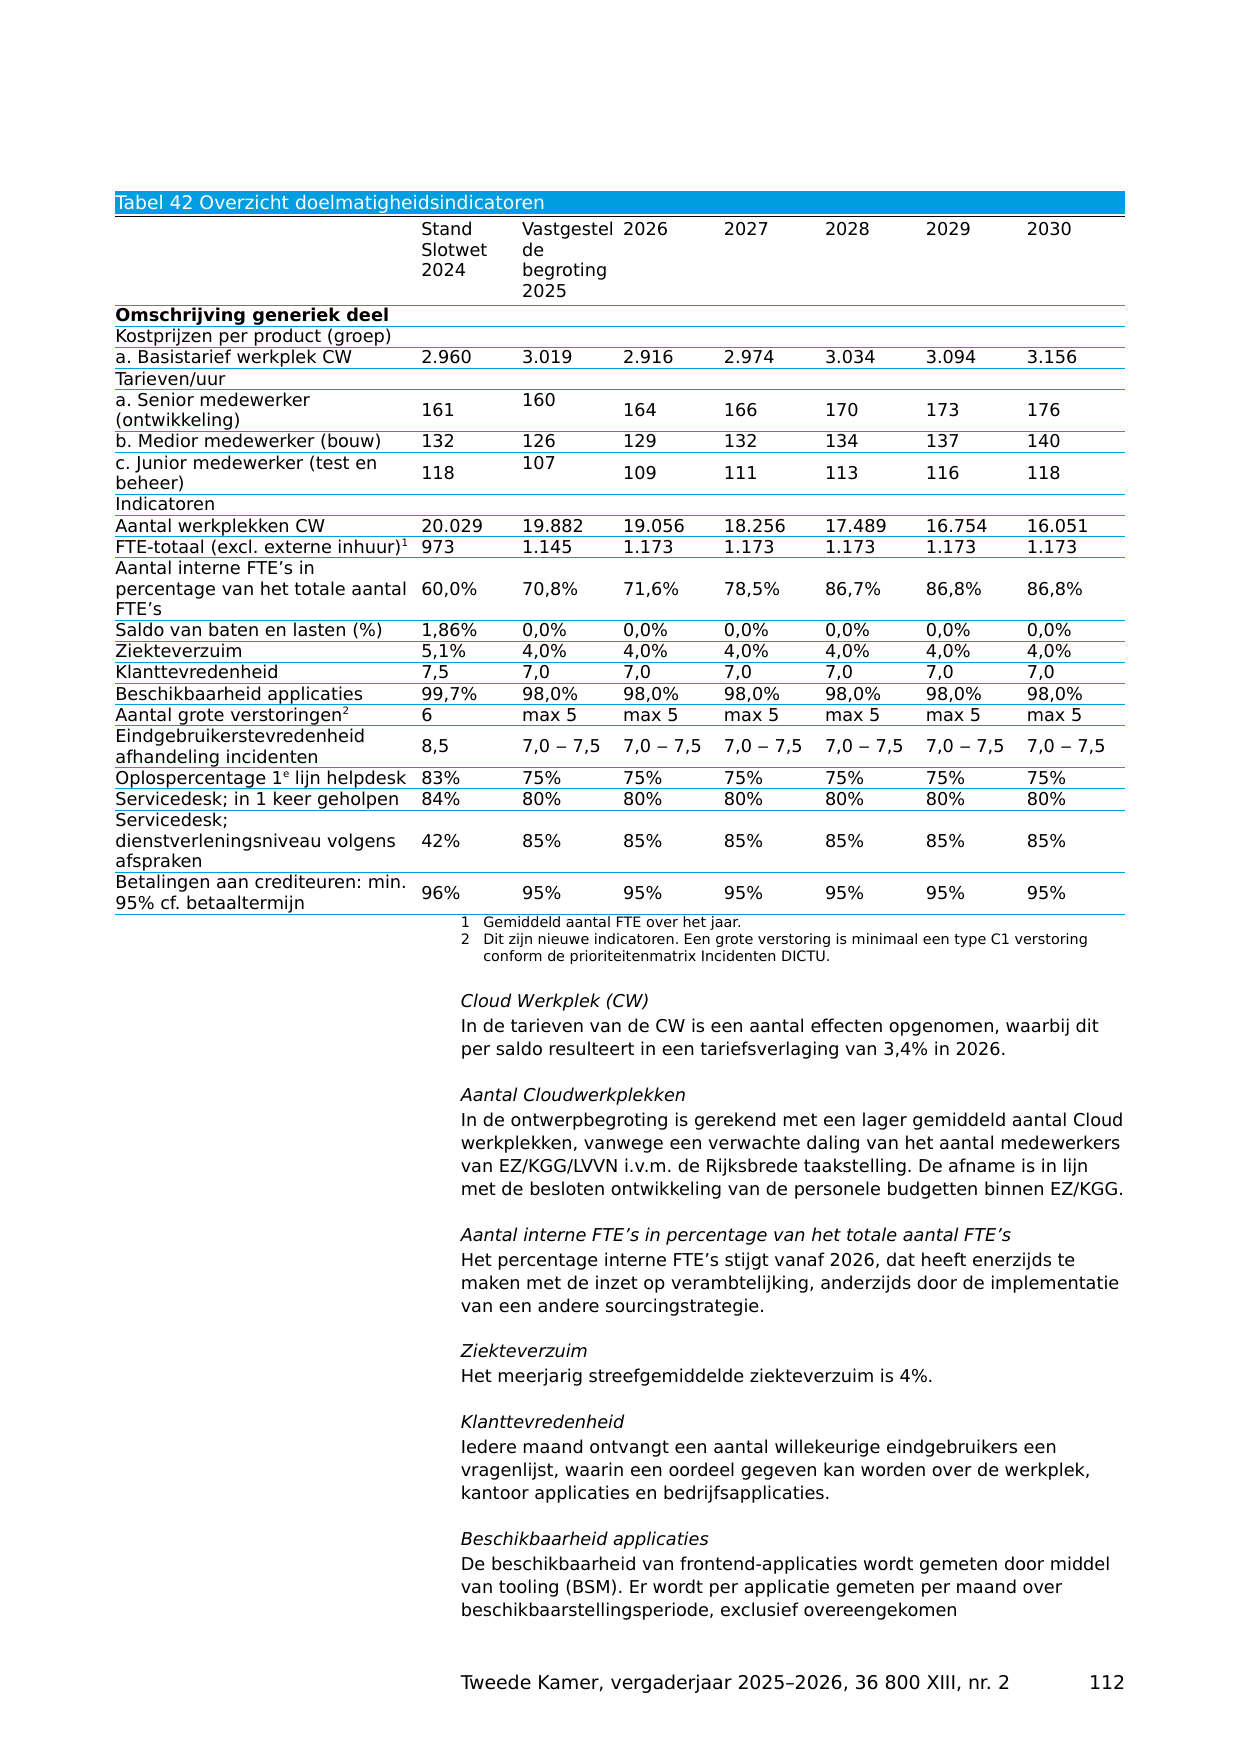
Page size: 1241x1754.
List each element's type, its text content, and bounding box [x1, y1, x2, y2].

table_cell 116 [923, 453, 1024, 494]
table_cell 170 [822, 390, 923, 431]
table_cell 3.094 [923, 348, 1024, 368]
table_cell 7,0 [822, 663, 923, 683]
table_cell 0,0% [721, 621, 822, 641]
table_cell 42% [418, 811, 519, 872]
table_cell 132 [721, 432, 822, 452]
table_cell max 5 [721, 705, 822, 725]
table_cell 95% [620, 873, 721, 914]
table_cell 71,6% [620, 558, 721, 620]
table_cell 80% [620, 789, 721, 809]
table_cell 95% [1024, 873, 1125, 914]
table_cell 160 [519, 390, 620, 431]
table_cell 98,0% [923, 684, 1024, 704]
table_cell [519, 327, 620, 347]
table_cell Servicedesk; dienstverleningsniveau volgens afspraken [115, 811, 418, 872]
table_cell 80% [1024, 789, 1125, 809]
table_cell 99,7% [418, 684, 519, 704]
table_cell 109 [620, 453, 721, 494]
table_cell 7,0 ‒ 7,5 [1024, 726, 1125, 767]
table_cell 132 [418, 432, 519, 452]
table_cell [1024, 327, 1125, 347]
table_cell 118 [1024, 453, 1125, 494]
table_cell [1024, 306, 1125, 326]
table_cell Oplospercentage 1e lijn helpdesk [115, 768, 418, 788]
table_cell [822, 495, 923, 515]
table_cell 4,0% [923, 642, 1024, 662]
table_cell 7,5 [418, 663, 519, 683]
table_cell Servicedesk; in 1 keer geholpen [115, 789, 418, 809]
table_cell max 5 [519, 705, 620, 725]
table_cell 0,0% [923, 621, 1024, 641]
table_cell 1.173 [822, 537, 923, 557]
table_cell Kostprijzen per product (groep) [115, 327, 418, 347]
table_cell 85% [923, 811, 1024, 872]
text In de ontwerpbegroting is gerekend met een lager gemiddeld aantal Cloud werkplekken, vanwege een verwachte daling van het aantal medewerkers van EZ/KGG/LVVN i.v.m. de Rijksbrede taakstelling. De afname is in lijn met de besloten ontwikkeling van de personele budgetten binnen EZ/KGG. [461, 1108, 1125, 1200]
table_cell 7,0 ‒ 7,5 [923, 726, 1024, 767]
table_cell Indicatoren [115, 495, 418, 515]
table_cell 2027 [721, 217, 822, 304]
table_cell 111 [721, 453, 822, 494]
table_cell 80% [923, 789, 1024, 809]
table_cell 83% [418, 768, 519, 788]
table_cell 7,0 ‒ 7,5 [721, 726, 822, 767]
table_cell 60,0% [418, 558, 519, 620]
table_cell 85% [519, 811, 620, 872]
table_cell [418, 369, 519, 389]
table_cell [721, 306, 822, 326]
table_cell [923, 369, 1024, 389]
table_cell max 5 [822, 705, 923, 725]
table_cell 166 [721, 390, 822, 431]
table_cell [620, 369, 721, 389]
table_cell [822, 369, 923, 389]
table_cell 7,0 [1024, 663, 1125, 683]
table_cell Beschikbaarheid applicaties [115, 684, 418, 704]
table_cell 2.960 [418, 348, 519, 368]
table_cell [620, 327, 721, 347]
table_cell 98,0% [822, 684, 923, 704]
table_cell 161 [418, 390, 519, 431]
table_cell 1.173 [923, 537, 1024, 557]
table_cell 85% [1024, 811, 1125, 872]
table_cell 4,0% [822, 642, 923, 662]
table_cell 75% [620, 768, 721, 788]
table_cell 7,0 [620, 663, 721, 683]
table_cell Aantal grote verstoringen2 [115, 705, 418, 725]
table_cell 75% [519, 768, 620, 788]
table_cell [721, 369, 822, 389]
table_cell 75% [721, 768, 822, 788]
table_cell Saldo van baten en lasten (%) [115, 621, 418, 641]
table_cell 7,0 ‒ 7,5 [620, 726, 721, 767]
table_cell [822, 327, 923, 347]
table_cell 1.173 [1024, 537, 1125, 557]
table_cell 113 [822, 453, 923, 494]
table_cell 20.029 [418, 516, 519, 536]
table_cell 973 [418, 537, 519, 557]
table_cell [418, 327, 519, 347]
table_cell 95% [822, 873, 923, 914]
table_cell [620, 495, 721, 515]
table_cell 3.156 [1024, 348, 1125, 368]
table_cell 98,0% [1024, 684, 1125, 704]
table_cell 2029 [923, 217, 1024, 304]
table_cell 137 [923, 432, 1024, 452]
table_cell 75% [1024, 768, 1125, 788]
table_cell Aantal interne FTE’s in percentage van het totale aantal FTE’s [115, 558, 418, 620]
table_cell 95% [923, 873, 1024, 914]
text De beschikbaarheid van frontend-applicaties wordt gemeten door middel van tooling (BSM). Er wordt per applicatie gemeten per maand over beschikbaarstellingsperiode, exclusief overeengekomen [461, 1552, 1125, 1621]
table_cell Betalingen aan crediteuren: min. 95% cf. betaaltermijn [115, 873, 418, 914]
table_cell 2.916 [620, 348, 721, 368]
table_cell 75% [822, 768, 923, 788]
text Aantal interne FTE’s in percentage van het totale aantal FTE’s [461, 1223, 1125, 1246]
table_cell 7,0 [519, 663, 620, 683]
table_cell [115, 217, 418, 304]
table_cell 118 [418, 453, 519, 494]
table_cell 107 [519, 453, 620, 494]
table_cell 98,0% [721, 684, 822, 704]
table_cell 16.051 [1024, 516, 1125, 536]
table_cell [418, 495, 519, 515]
table_cell a. Senior medewerker (ontwikkeling) [115, 390, 418, 431]
table_cell 95% [519, 873, 620, 914]
list Gemiddeld aantal FTE over het jaar. [461, 915, 1125, 931]
table_cell 98,0% [519, 684, 620, 704]
text Beschikbaarheid applicaties [461, 1527, 1125, 1550]
table_cell 7,0 [923, 663, 1024, 683]
table_cell 98,0% [620, 684, 721, 704]
table_cell [1024, 369, 1125, 389]
text Iedere maand ontvangt een aantal willekeurige eindgebruikers een vragenlĳst, waarin een oordeel gegeven kan worden over de werkplek, kantoor applicaties en bedrĳfsapplicaties. [461, 1435, 1125, 1504]
table_cell [721, 327, 822, 347]
table_cell 85% [620, 811, 721, 872]
table_cell 19.882 [519, 516, 620, 536]
table_cell 17.489 [822, 516, 923, 536]
table_cell 86,8% [923, 558, 1024, 620]
table_cell a. Basistarief werkplek CW [115, 348, 418, 368]
text Cloud Werkplek (CW) [461, 989, 1125, 1012]
table_cell [519, 495, 620, 515]
table_cell 70,8% [519, 558, 620, 620]
text Het meerjarig streefgemiddelde ziekteverzuim is 4%. [461, 1364, 1125, 1387]
table_cell 19.056 [620, 516, 721, 536]
table_cell 0,0% [822, 621, 923, 641]
text Aantal Cloudwerkplekken [461, 1083, 1125, 1106]
table_cell [1024, 495, 1125, 515]
table_cell 1.145 [519, 537, 620, 557]
table_cell 1.173 [721, 537, 822, 557]
table_cell Tarieven/uur [115, 369, 418, 389]
table_cell Ziekteverzuim [115, 642, 418, 662]
table_cell 4,0% [721, 642, 822, 662]
text In de tarieven van de CW is een aantal effecten opgenomen, waarbij dit per saldo resulteert in een tariefsverlaging van 3,4% in 2026. [461, 1014, 1125, 1060]
table_cell 140 [1024, 432, 1125, 452]
table_cell 129 [620, 432, 721, 452]
table_cell max 5 [620, 705, 721, 725]
table_cell 6 [418, 705, 519, 725]
table_cell Aantal werkplekken CW [115, 516, 418, 536]
table_cell [418, 306, 519, 326]
table_cell 85% [721, 811, 822, 872]
table_cell 7,0 [721, 663, 822, 683]
table_cell [923, 327, 1024, 347]
table_cell 2028 [822, 217, 923, 304]
table_cell c. Junior medewerker (test en beheer) [115, 453, 418, 494]
table_cell Klanttevredenheid [115, 663, 418, 683]
table_cell 95% [721, 873, 822, 914]
table_cell [620, 306, 721, 326]
table_cell 1,86% [418, 621, 519, 641]
table_cell 2.974 [721, 348, 822, 368]
table_cell 16.754 [923, 516, 1024, 536]
table_cell Vastgestelde begroting 2025 [519, 217, 620, 304]
table_cell 0,0% [620, 621, 721, 641]
text Klanttevredenheid [461, 1410, 1125, 1433]
table_cell 5,1% [418, 642, 519, 662]
table_cell 80% [721, 789, 822, 809]
text Ziekteverzuim [461, 1339, 1125, 1362]
table_cell 164 [620, 390, 721, 431]
table_cell 4,0% [519, 642, 620, 662]
table_cell 126 [519, 432, 620, 452]
table_cell 3.019 [519, 348, 620, 368]
table_cell FTE-totaal (excl. externe inhuur)1 [115, 537, 418, 557]
table_cell 86,8% [1024, 558, 1125, 620]
table_cell 173 [923, 390, 1024, 431]
table_cell Omschrijving generiek deel [115, 306, 418, 326]
table_cell 7,0 ‒ 7,5 [822, 726, 923, 767]
table_cell 80% [822, 789, 923, 809]
table_cell 78,5% [721, 558, 822, 620]
table_cell max 5 [1024, 705, 1125, 725]
table_cell 0,0% [519, 621, 620, 641]
table_cell Eindgebruikerstevredenheid afhandeling incidenten [115, 726, 418, 767]
table_cell 85% [822, 811, 923, 872]
table_cell 18.256 [721, 516, 822, 536]
table_cell [923, 306, 1024, 326]
table_cell 96% [418, 873, 519, 914]
table_cell 75% [923, 768, 1024, 788]
table_cell 0,0% [1024, 621, 1125, 641]
table_cell 176 [1024, 390, 1125, 431]
table_cell 86,7% [822, 558, 923, 620]
table_cell [923, 495, 1024, 515]
table_cell [822, 306, 923, 326]
table_cell 8,5 [418, 726, 519, 767]
table_cell 2030 [1024, 217, 1125, 304]
text Het percentage interne FTE’s stijgt vanaf 2026, dat heeft enerzĳds te maken met de inzet op verambtelijking, anderzijds door de implementatie van een andere sourcingstrategie. [461, 1248, 1125, 1317]
table_cell 4,0% [620, 642, 721, 662]
list Dit zijn nieuwe indicatoren. Een grote verstoring is minimaal een type C1 verstoring conform de prioriteitenmatrix Incidenten DICTU. [461, 931, 1125, 964]
table_cell 80% [519, 789, 620, 809]
table_cell Stand Slotwet 2024 [418, 217, 519, 304]
table_cell 7,0 ‒ 7,5 [519, 726, 620, 767]
table_cell 3.034 [822, 348, 923, 368]
table_cell max 5 [923, 705, 1024, 725]
table_cell 134 [822, 432, 923, 452]
table_cell [721, 495, 822, 515]
table_cell b. Medior medewerker (bouw) [115, 432, 418, 452]
table_cell 2026 [620, 217, 721, 304]
table_cell 84% [418, 789, 519, 809]
table_cell 1.173 [620, 537, 721, 557]
table_cell [519, 306, 620, 326]
table_cell [519, 369, 620, 389]
table_cell 4,0% [1024, 642, 1125, 662]
